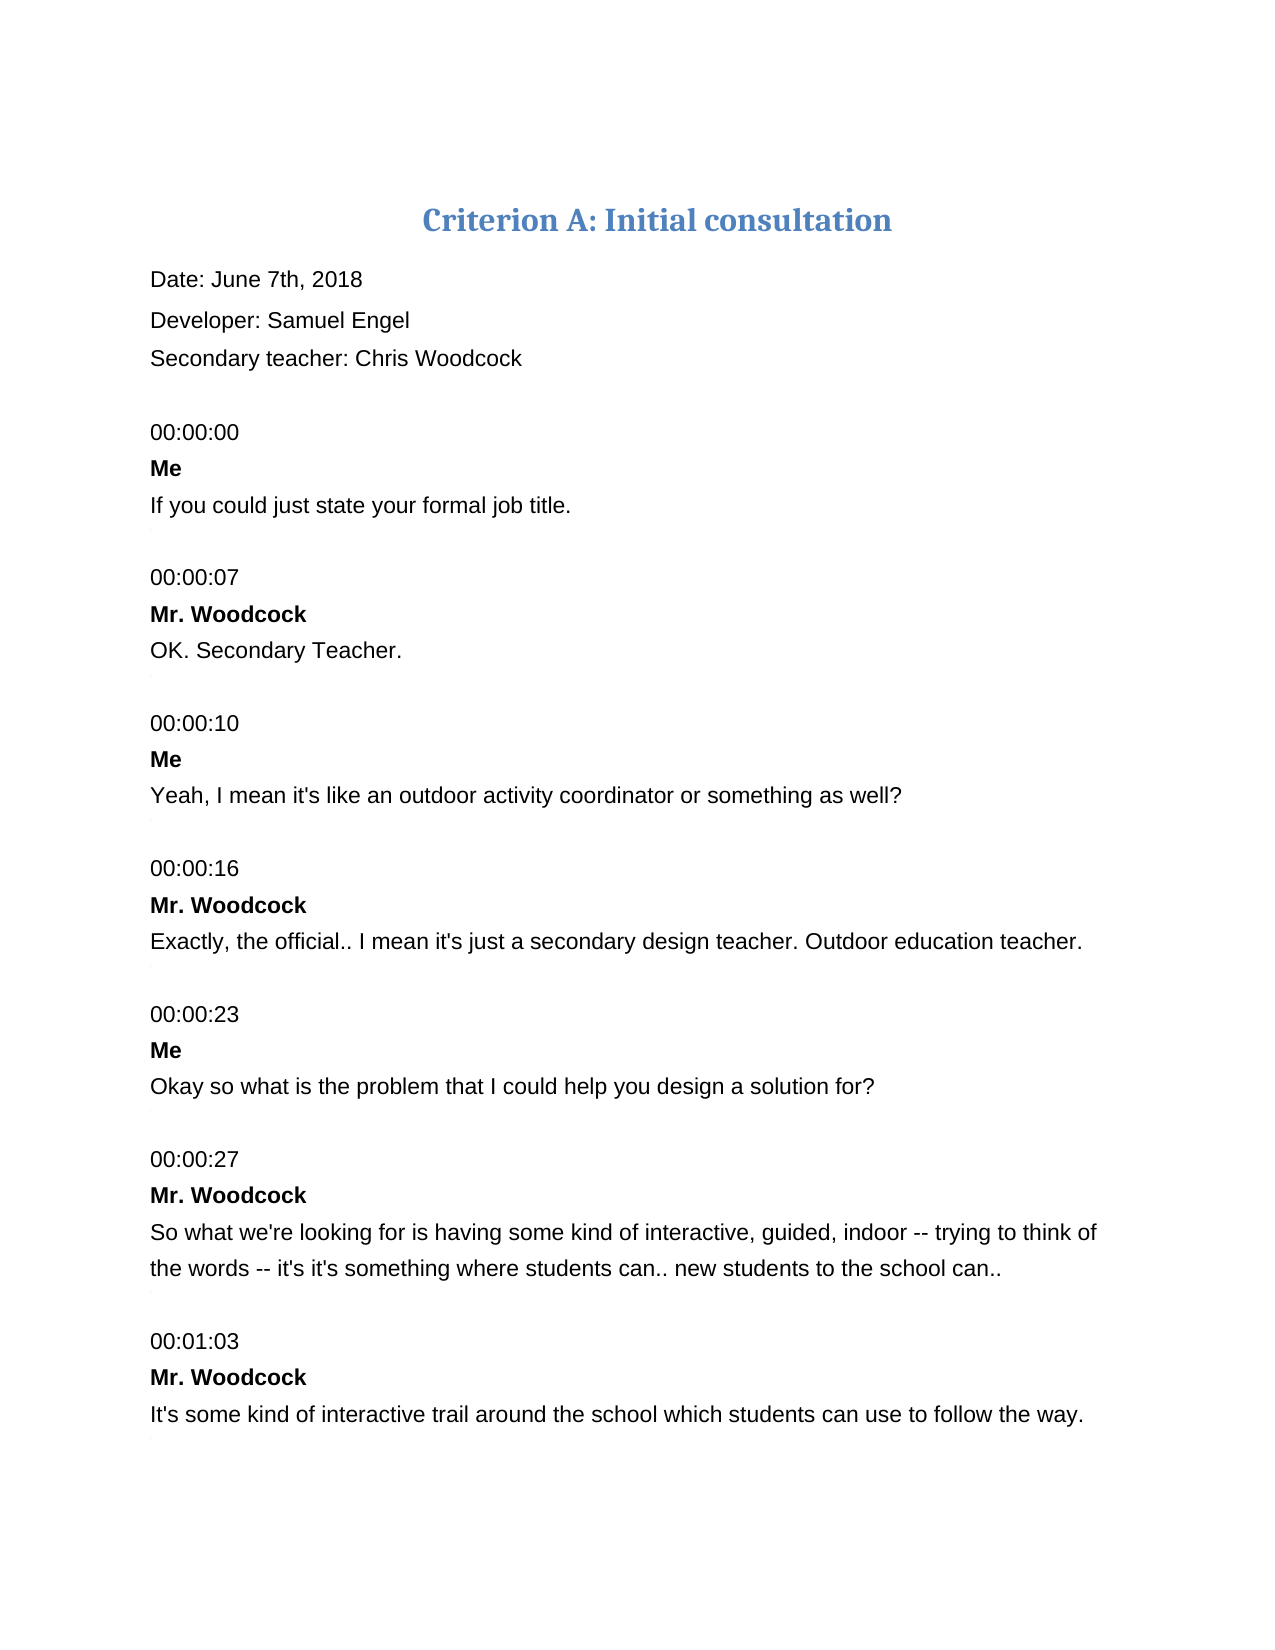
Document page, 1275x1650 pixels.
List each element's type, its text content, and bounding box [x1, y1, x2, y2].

text 00:00:23 [150, 1001, 1125, 1027]
text So what we're looking for is having some kind of interactive, guided, indoor -- trying to think of the words -- it's it's something where students can.. new students to the school can.. [150, 1219, 1125, 1281]
text 00:00:10 [150, 710, 1125, 736]
text 00:01:03 [150, 1328, 1125, 1354]
text Me [150, 746, 1125, 772]
text If you could just state your formal job title. [150, 492, 1125, 518]
text Me [150, 1037, 1125, 1063]
text 00:00:07 [150, 564, 1125, 591]
text Criterion A: Initial consultation [150, 201, 1165, 239]
text Mr. Woodcock [150, 892, 1125, 918]
text Date: June 7th, 2018 [150, 266, 1165, 292]
text Mr. Woodcock [150, 1364, 1125, 1391]
text Mr. Woodcock [150, 1182, 1125, 1209]
text 00:00:16 [150, 855, 1125, 882]
text It's some kind of interactive trail around the school which students can use to follow the way. [150, 1401, 1125, 1427]
text Me [150, 455, 1125, 482]
text 00:00:00 [150, 419, 1125, 445]
text OK. Secondary Teacher. [150, 637, 1125, 663]
text 00:00:27 [150, 1146, 1125, 1172]
text Mr. Woodcock [150, 601, 1125, 627]
text Developer: Samuel Engel [150, 307, 1165, 333]
text Secondary teacher: Chris Woodcock [150, 345, 1165, 372]
text Okay so what is the problem that I could help you design a solution for? [150, 1073, 1125, 1100]
text Yeah, I mean it's like an outdoor activity coordinator or something as well? [150, 782, 1125, 809]
text Exactly, the official.. I mean it's just a secondary design teacher. Outdoor education teacher. [150, 928, 1125, 954]
